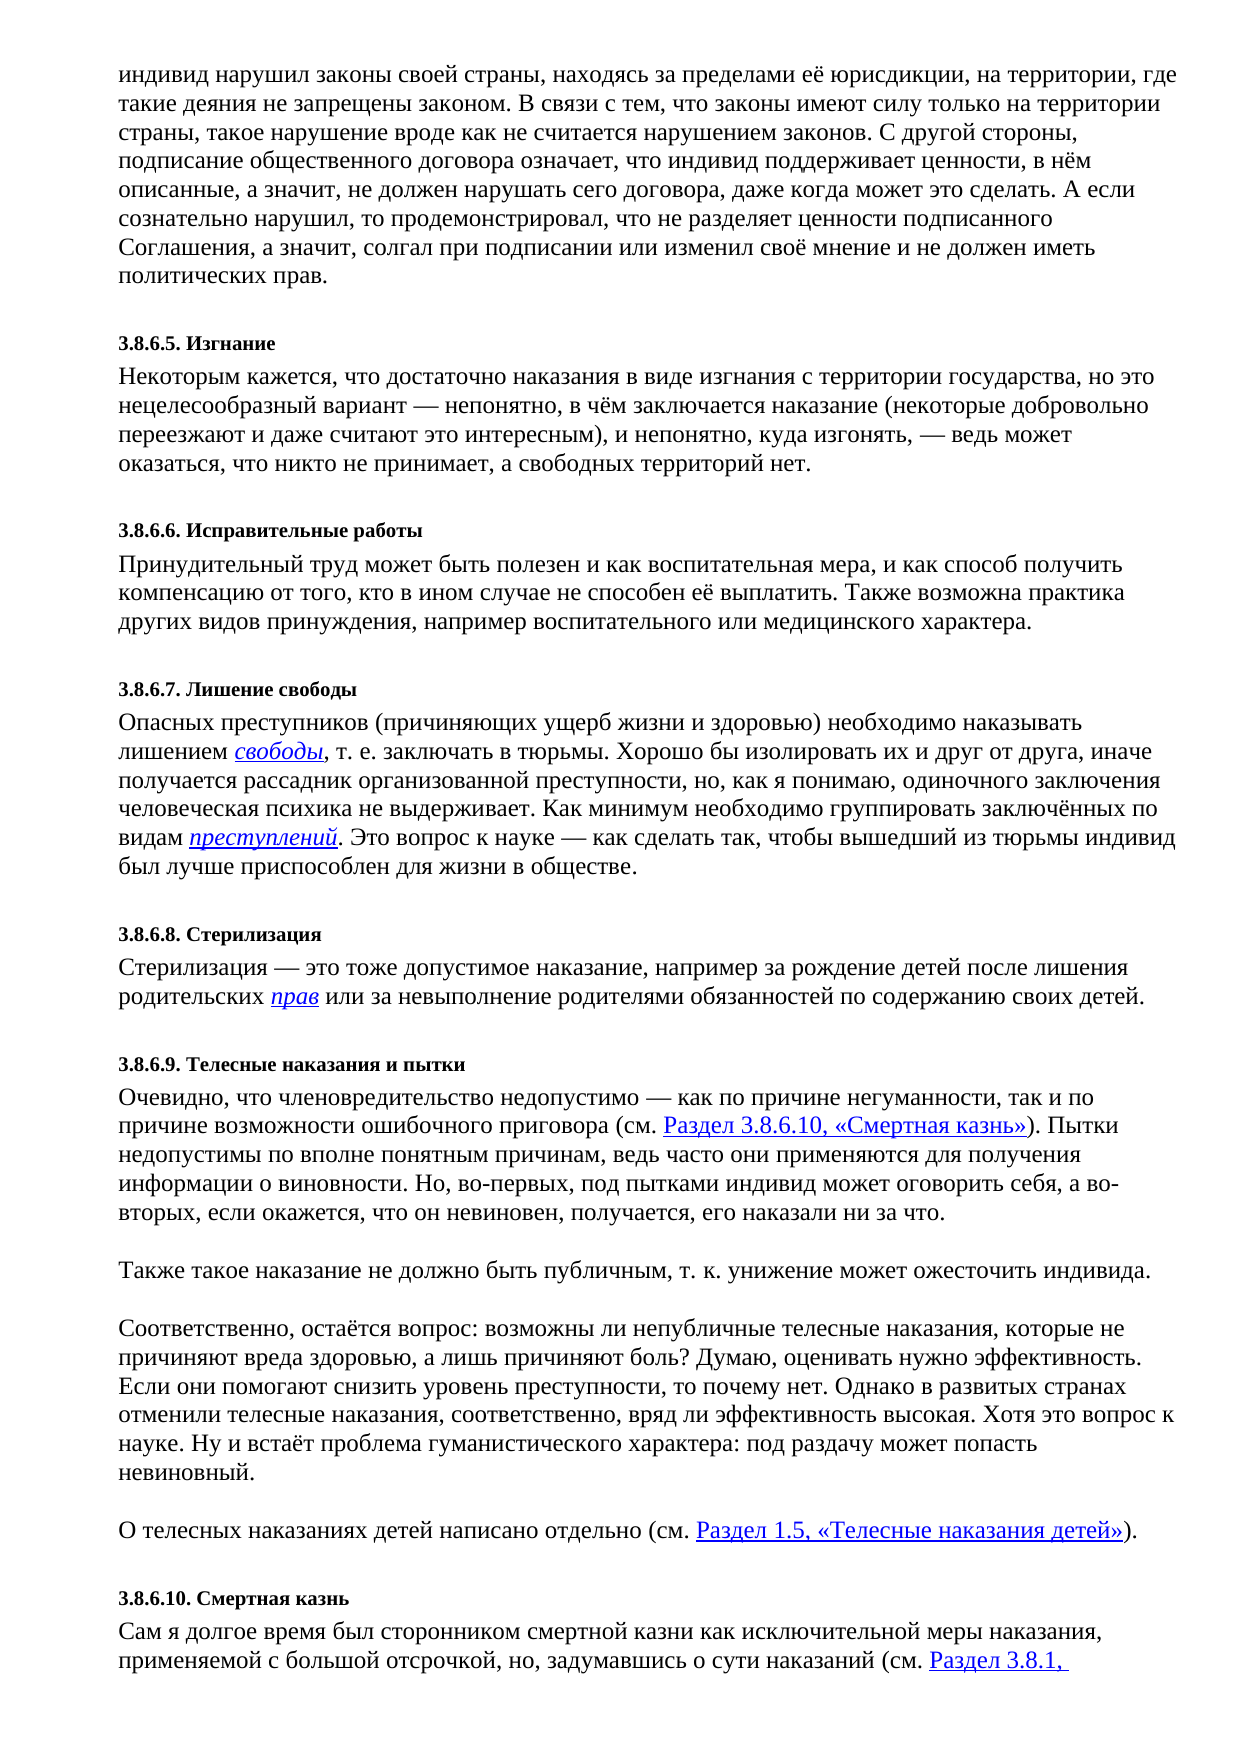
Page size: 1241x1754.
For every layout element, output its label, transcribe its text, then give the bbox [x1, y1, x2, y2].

text Опасных преступников (причиняющих ущерб жизни и здоровью) необходимо наказывать лишением свободы, т. е. заключать в тюрьмы. Хорошо бы изолировать их и друг от друга, иначе получается рассадник организованной преступности, но, как я понимаю, одиночного заключения человеческая психика не выдерживает. Как минимум необходимо группировать заключённых по видам преступлений. Это вопрос к науке — как сделать так, чтобы вышедший из тюрьмы индивид был лучше приспособлен для жизни в обществе. [118, 707, 1181, 880]
text Сам я долгое время был сторонником смертной казни как исключительной меры наказания, применяемой с большой отсрочкой, но, задумавшись о сути наказаний (см. Раздел 3.8.1, [118, 1616, 1181, 1674]
text О телесных наказаниях детей написано отдельно (см. Раздел 1.5, «Телесные наказания детей»). [118, 1515, 1181, 1544]
text Также такое наказание не должно быть публичным, т. к. унижение может ожесточить индивида. [118, 1255, 1181, 1284]
subtitle 3.8.6.6. Исправительные работы [118, 518, 1181, 542]
text Некоторым кажется, что достаточно наказания в виде изгнания с территории государства, но это нецелесообразный вариант — непонятно, в чём заключается наказание (некоторые добровольно переезжают и даже считают это интересным), и непонятно, куда изгонять, — ведь может оказаться, что никто не принимает, а свободных территорий нет. [118, 361, 1181, 476]
text Стерилизация — это тоже допустимое наказание, например за рождение детей после лишения родительских прав или за невыполнение родителями обязанностей по содержанию своих детей. [118, 952, 1181, 1009]
subtitle 3.8.6.7. Лишение свободы [118, 677, 1181, 701]
subtitle 3.8.6.8. Стерилизация [118, 922, 1181, 946]
text Очевидно, что членовредительство недопустимо — как по причине негуманности, так и по причине возможности ошибочного приговора (см. Раздел 3.8.6.10, «Смертная казнь»). Пытки недопустимы по вполне понятным причинам, ведь часто они применяются для получения информации о виновности. Но, во-первых, под пытками индивид может оговорить себя, а во-вторых, если окажется, что он невиновен, получается, его наказали ни за что. [118, 1082, 1181, 1226]
subtitle 3.8.6.5. Изгнание [118, 331, 1181, 355]
subtitle 3.8.6.10. Смертная казнь [118, 1586, 1181, 1610]
subtitle 3.8.6.9. Телесные наказания и пытки [118, 1051, 1181, 1076]
text Соответственно, остаётся вопрос: возможны ли непубличные телесные наказания, которые не причиняют вреда здоровью, а лишь причиняют боль? Думаю, оценивать нужно эффективность. Если они помогают снизить уровень преступности, то почему нет. Однако в развитых странах отменили телесные наказания, соответственно, вряд ли эффективность высокая. Хотя это вопрос к науке. Ну и встаёт проблема гуманистического характера: под раздачу может попасть невиновный. [118, 1313, 1181, 1486]
text индивид нарушил законы своей страны, находясь за пределами её юрисдикции, на территории, где такие деяния не запрещены законом. В связи с тем, что законы имеют силу только на территории страны, такое нарушение вроде как не считается нарушением законов. С другой стороны, подписание общественного договора означает, что индивид поддерживает ценности, в нём описанные, а значит, не должен нарушать сего договора, даже когда может это сделать. А если сознательно нарушил, то продемонстрировал, что не разделяет ценности подписанного Соглашения, а значит, солгал при подписании или изменил своё мнение и не должен иметь политических прав. [118, 59, 1181, 289]
text Принудительный труд может быть полезен и как воспитательная мера, и как способ получить компенсацию от того, кто в ином случае не способен её выплатить. Также возможна практика других видов принуждения, например воспитательного или медицинского характера. [118, 549, 1181, 635]
